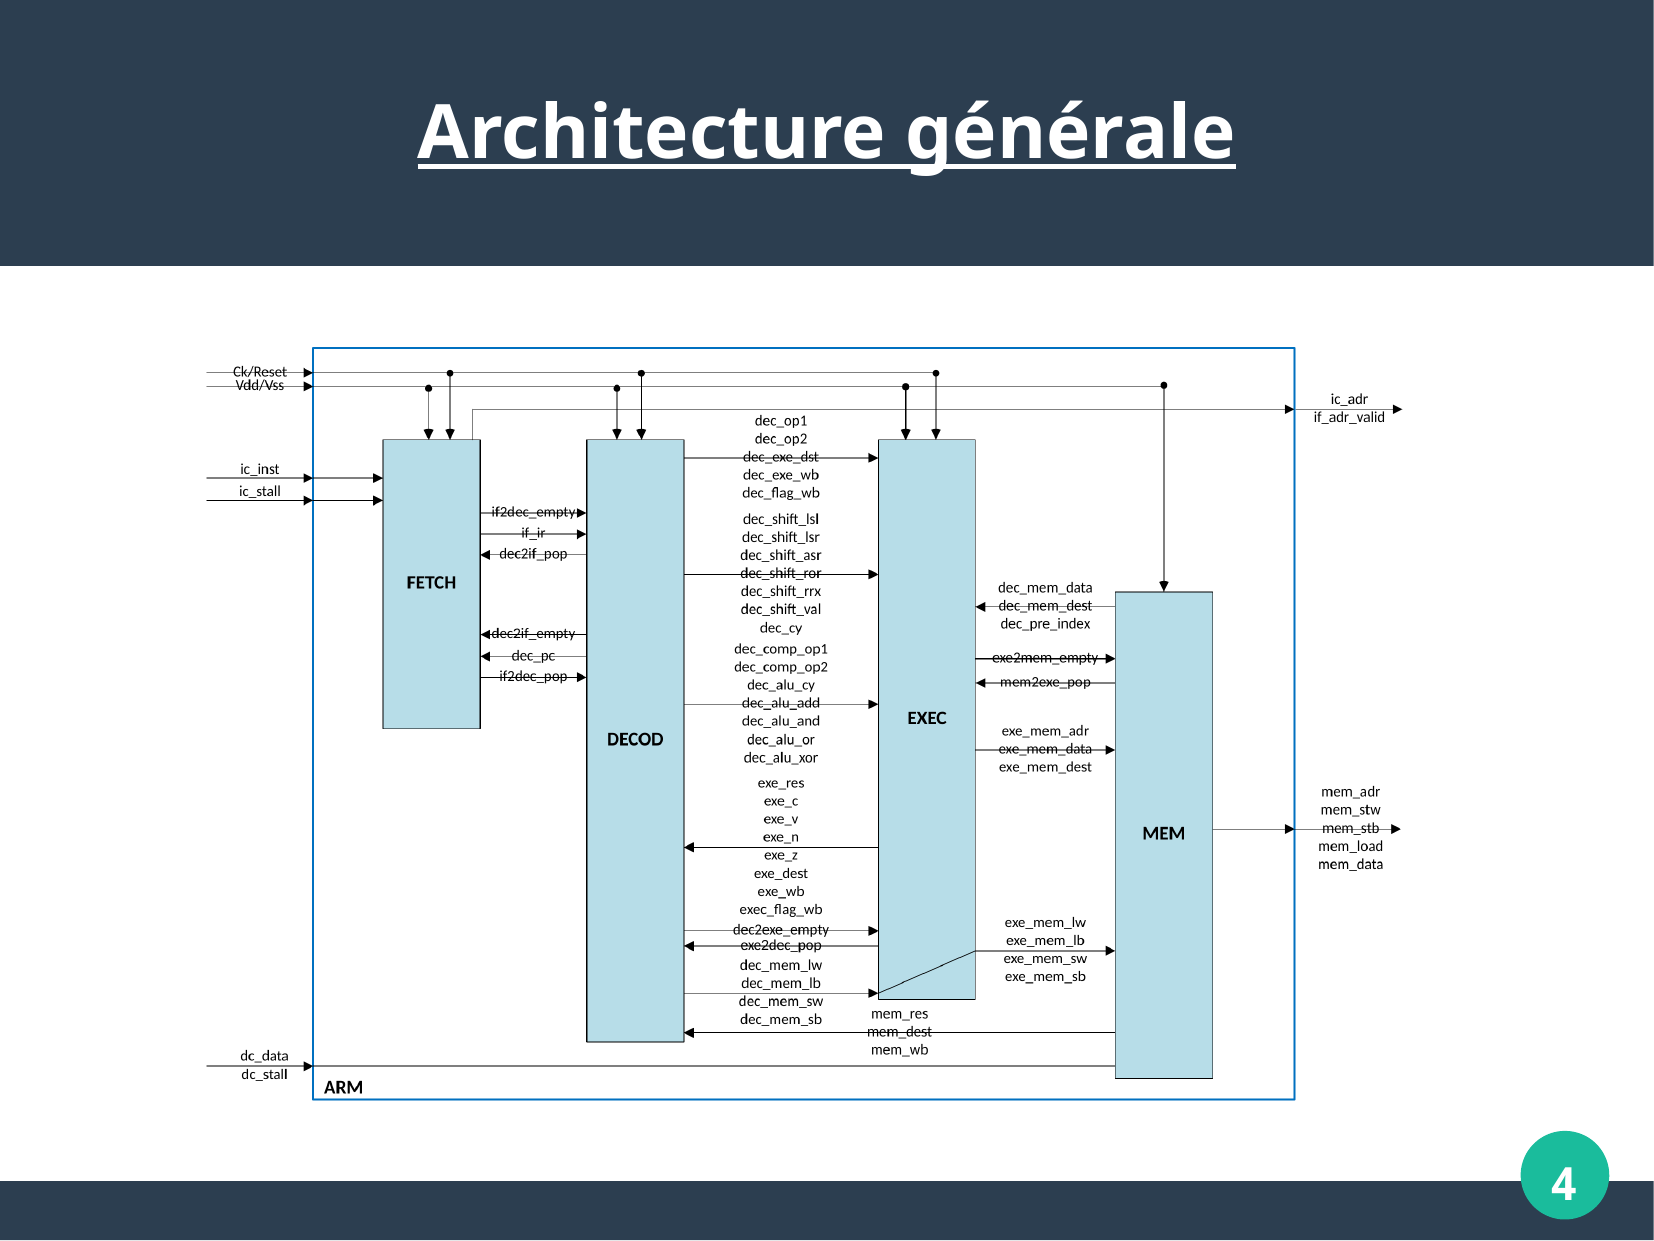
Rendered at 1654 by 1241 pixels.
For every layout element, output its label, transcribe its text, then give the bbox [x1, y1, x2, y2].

title Architecture générale [59, 82, 1595, 174]
picture [161, 266, 1438, 1170]
text_box 4 [1535, 1144, 1619, 1214]
